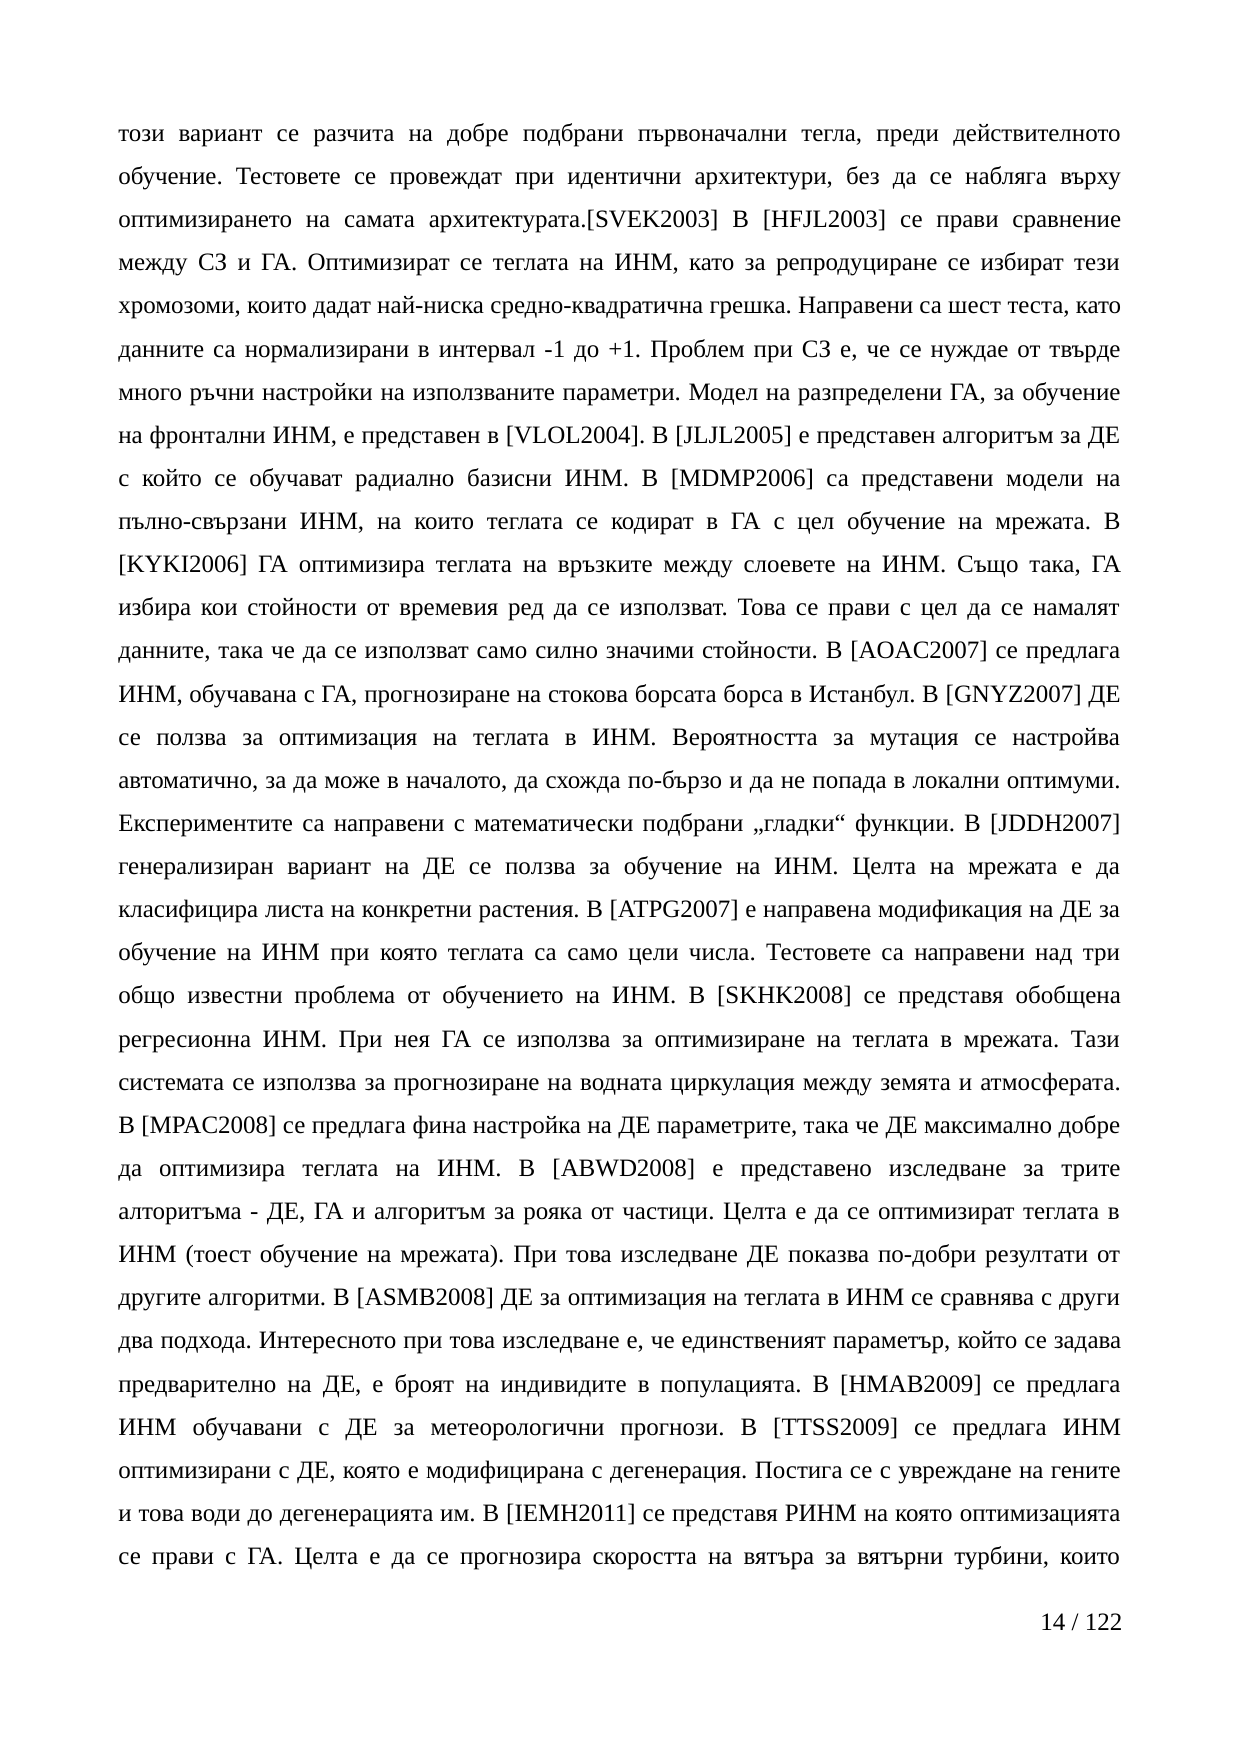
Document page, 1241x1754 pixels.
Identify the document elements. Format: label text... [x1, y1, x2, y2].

text този вариант се разчита на добре подбрани първоначални тегла, преди действителното обучение. Тестовете се провеждат при идентични архитектури, без да се набляга върху оптимизирането на самата архитектурата.[SVEK2003] В [HFJL2003] се прави сравнение между СЗ и ГА. Оптимизират се теглата на ИНМ, като за репродуциране се избират тези хромозоми, които дадат най-ниска средно-квадратична грешка. Направени са шест теста, като данните са нормализирани в интервал -1 до +1. Проблем при СЗ е, че се нуждае от твърде много ръчни настройки на използваните параметри. Модел на разпределени ГА, за обучение на фронтални ИНМ, е представен в [VLOL2004]. В [JLJL2005] е представен алгоритъм за ДЕ с който се обучават радиално базисни ИНМ. В [MDMP2006] са представени модели на пълно-свързани ИНМ, на които теглата се кодират в ГА с цел обучение на мрежата. В [KYKI2006] ГА оптимизира теглата на връзките между слоевете на ИНМ. Също така, ГА избира кои стойности от времевия ред да се използват. Това се прави с цел да се намалят данните, така че да се използват само силно значими стойности. В [AOAC2007] се предлага ИНМ, обучавана с ГА, прогнозиране на стокова борсата борса в Истанбул. В [GNYZ2007] ДЕ се ползва за оптимизация на теглата в ИНМ. Вероятността за мутация се настройва автоматично, за да може в началото, да схожда по-бързо и да не попада в локални оптимуми. Експериментите са направени с математически подбрани „гладки“ функции. В [JDDH2007] генерализиран вариант на ДЕ се ползва за обучение на ИНМ. Целта на мрежата е да класифицира листа на конкретни растения. В [ATPG2007] е направена модификация на ДЕ за обучение на ИНМ при която теглата са само цели числа. Тестовете са направени над три общо известни проблема от обучението на ИНМ. В [SKHK2008] се представя обобщена регресионна ИНМ. При нея ГА се използва за оптимизиране на теглата в мрежата. Тази системата се използва за прогнозиране на водната циркулация между земята и атмосферата. В [MPAC2008] се предлага фина настройка на ДЕ параметрите, така че ДЕ максимално добре да оптимизира теглата на ИНМ. В [ABWD2008] е представено изследване за трите алторитъма - ДЕ, ГА и алгоритъм за рояка от частици. Целта е да се оптимизират теглата в ИНМ (тоест обучение на мрежата). При това изследване ДЕ показва по-добри резултати от другите алгоритми. В [ASMB2008] ДЕ за оптимизация на теглата в ИНМ се сравнява с други два подхода. Интересното при това изследване е, че единственият параметър, който се задава предварително на ДЕ, е броят на индивидите в популацията. В [HMAB2009] се предлага ИНМ обучавани с ДЕ за метеорологични прогнози. В [TTSS2009] се предлага ИНМ оптимизирани с ДЕ, която е модифицирана с дегенерация. Постига се с увреждане на гените и това води до дегенерацията им. В [IEMH2011] се представя РИНМ на която оптимизацията се прави с ГА. Целта е да се прогнозира скоростта на вятъра за вятърни турбини, които [118, 118, 1122, 1570]
